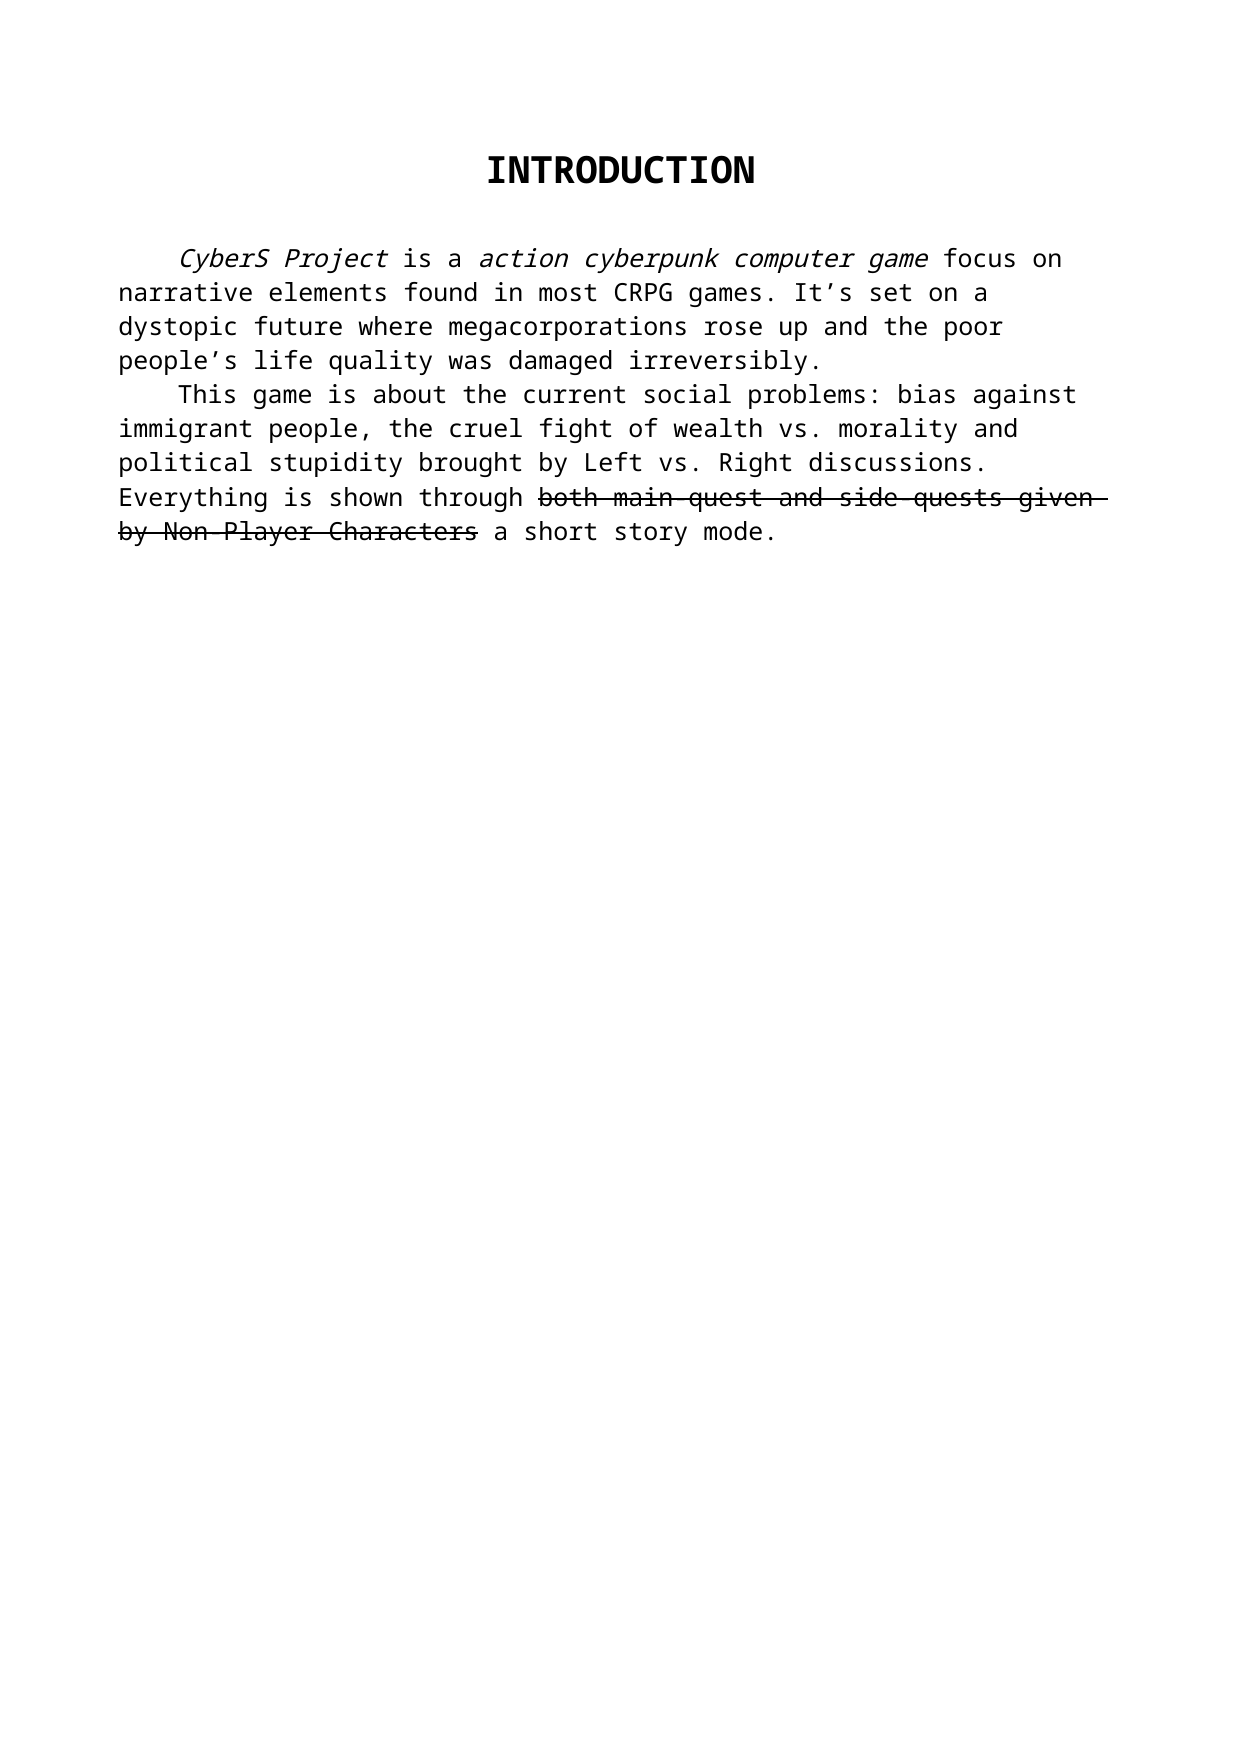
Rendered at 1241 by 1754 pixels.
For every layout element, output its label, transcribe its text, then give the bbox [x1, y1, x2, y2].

subtitle INTRODUCTION [118, 143, 1122, 194]
text CyberS Project is a action cyberpunk computer game focus on narrative elements found in most CRPG games. It’s set on a dystopic future where megacorporations rose up and the poor people’s life quality was damaged irreversibly. [118, 241, 1122, 377]
text This game is about the current social problems: bias against immigrant people, the cruel fight of wealth vs. morality and political stupidity brought by Left vs. Right discussions. Everything is shown through both main-quest and side-quests given by Non-Player Characters a short story mode. [118, 377, 1122, 547]
